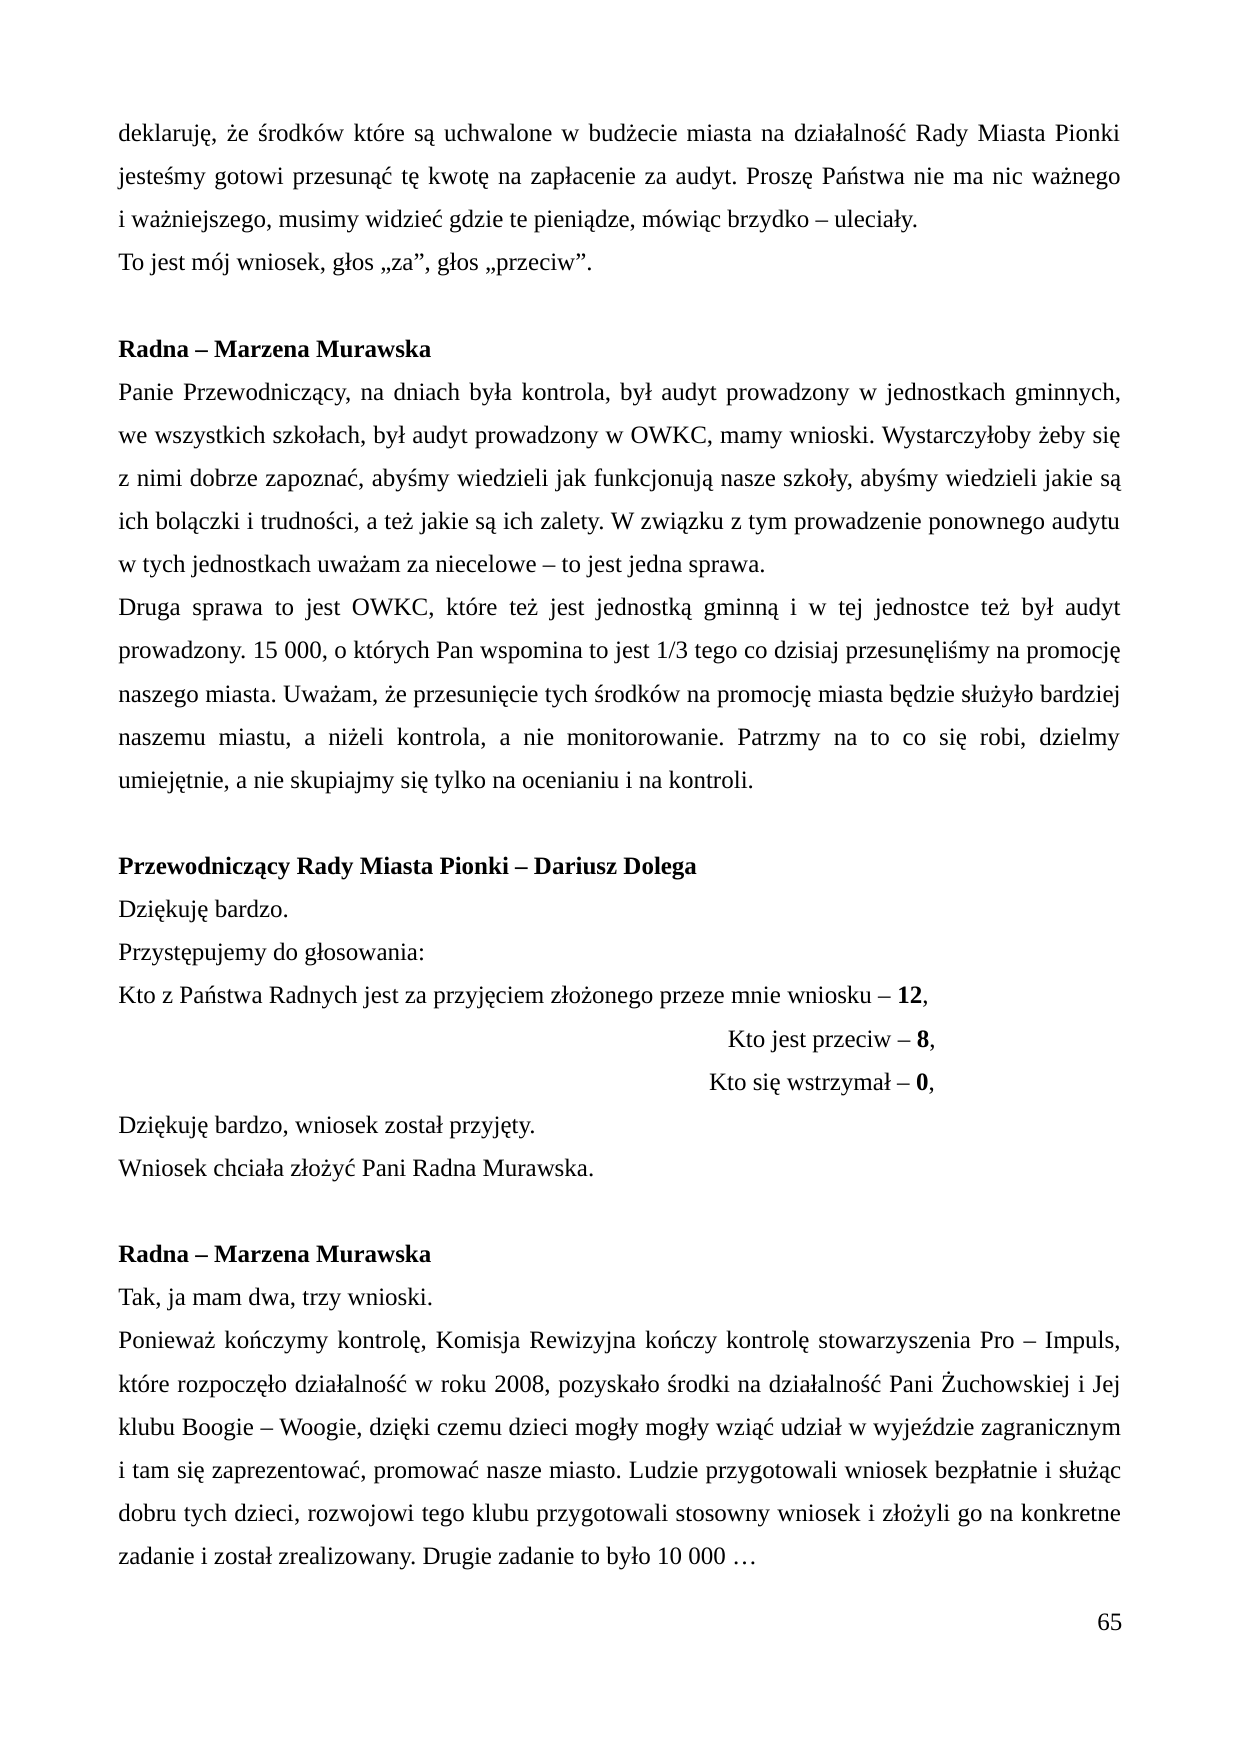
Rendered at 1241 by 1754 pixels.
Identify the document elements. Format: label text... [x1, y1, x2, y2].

text Tak, ja mam dwa, trzy wnioski. [118, 1282, 1122, 1311]
text Kto z Państwa Radnych jest za przyjęciem złożonego przeze mnie wniosku – 12, [118, 981, 1122, 1009]
text Wniosek chciała złożyć Pani Radna Murawska. [118, 1153, 1122, 1182]
text Kto się wstrzymał – 0, [118, 1067, 1122, 1096]
text Panie Przewodniczący, na dniach była kontrola, był audyt prowadzony w jednostkach gminnych, we wszystkich szkołach, był audyt prowadzony w OWKC, mamy wnioski. Wystarczyłoby żeby się z nimi dobrze zapoznać, abyśmy wiedzieli jak funkcjonują nasze szkoły, abyśmy wiedzieli jakie są ich bolączki i trudności, a też jakie są ich zalety. W związku z tym prowadzenie ponownego audytu w tych jednostkach uważam za niecelowe – to jest jedna sprawa. [118, 377, 1122, 578]
text Dziękuję bardzo, wniosek został przyjęty. [118, 1110, 1122, 1139]
text Dziękuję bardzo. [118, 894, 1122, 923]
text To jest mój wniosek, głos „za”, głos „przeciw”. [118, 247, 1122, 276]
text Przewodniczący Rady Miasta Pionki – Dariusz Dolega [118, 851, 1122, 880]
text Kto jest przeciw – 8, [118, 1024, 1122, 1052]
text Druga sprawa to jest OWKC, które też jest jednostką gminną i w tej jednostce też był audyt prowadzony. 15 000, o których Pan wspomina to jest 1/3 tego co dzisiaj przesunęliśmy na promocję naszego miasta. Uważam, że przesunięcie tych środków na promocję miasta będzie służyło bardziej naszemu miastu, a niżeli kontrola, a nie monitorowanie. Patrzmy na to co się robi, dzielmy umiejętnie, a nie skupiajmy się tylko na ocenianiu i na kontroli. [118, 592, 1122, 794]
text Przystępujemy do głosowania: [118, 937, 1122, 966]
text Radna – Marzena Murawska [118, 334, 1122, 362]
text deklaruję, że środków które są uchwalone w budżecie miasta na działalność Rady Miasta Pionki jesteśmy gotowi przesunąć tę kwotę na zapłacenie za audyt. Proszę Państwa nie ma nic ważnego i ważniejszego, musimy widzieć gdzie te pieniądze, mówiąc brzydko – uleciały. [118, 118, 1122, 233]
text Radna – Marzena Murawska [118, 1239, 1122, 1268]
text Ponieważ kończymy kontrolę, Komisja Rewizyjna kończy kontrolę stowarzyszenia Pro – Impuls, które rozpoczęło działalność w roku 2008, pozyskało środki na działalność Pani Żuchowskiej i Jej klubu Boogie – Woogie, dzięki czemu dzieci mogły mogły wziąć udział w wyjeździe zagranicznym i tam się zaprezentować, promować nasze miasto. Ludzie przygotowali wniosek bezpłatnie i służąc dobru tych dzieci, rozwojowi tego klubu przygotowali stosowny wniosek i złożyli go na konkretne zadanie i został zrealizowany. Drugie zadanie to było 10 000 … [118, 1326, 1122, 1570]
